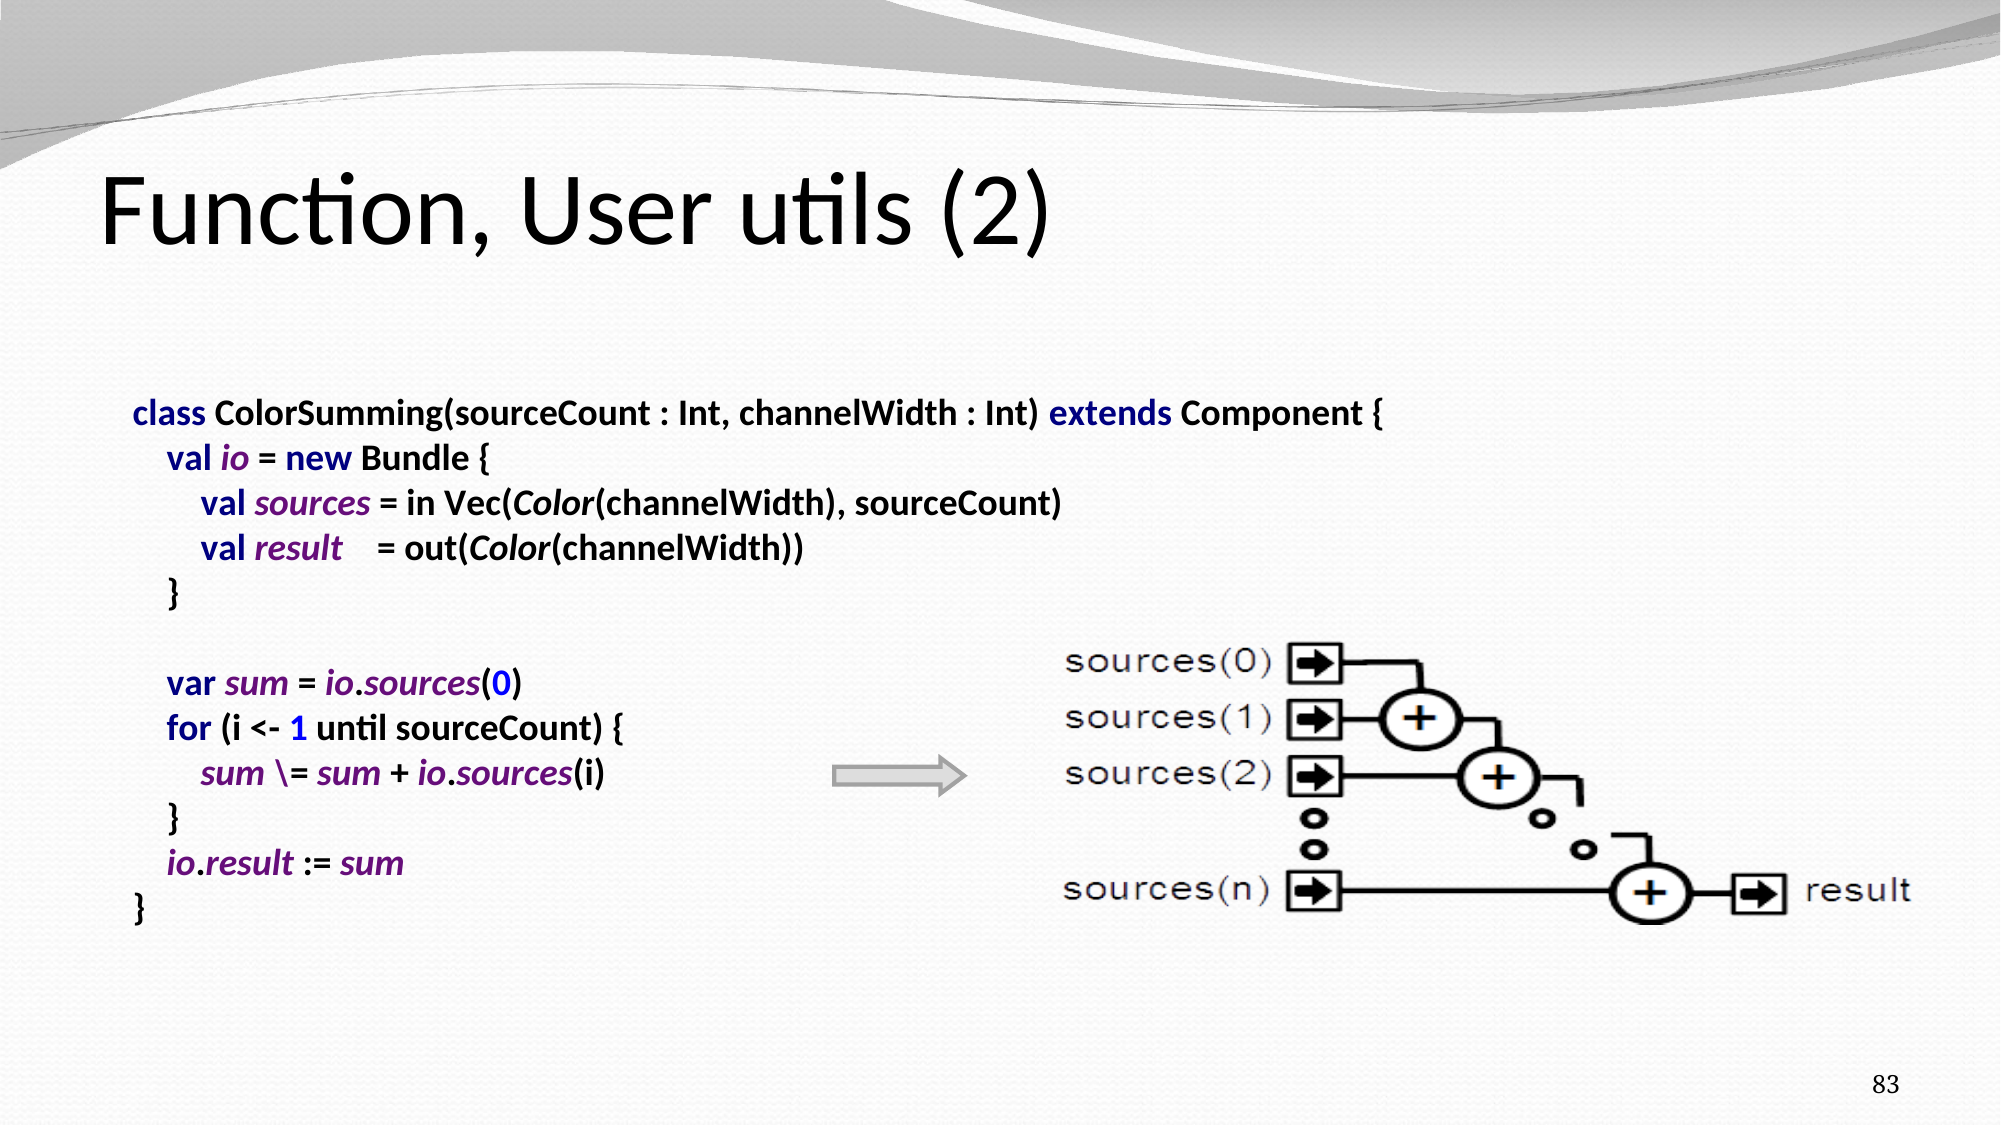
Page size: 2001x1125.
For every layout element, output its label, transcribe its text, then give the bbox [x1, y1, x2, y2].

title Function, User utils (2) [99, 77, 1901, 266]
text_box [834, 757, 965, 794]
text_box class ColorSumming(sourceCount : Int, channelWidth : Int) extends Component { val io = new Bundle { val sources = in Vec(Color(channelWidth), sourceCount) val result = out(Color(channelWidth)) } var sum = io.sources(0) for (i <- 1 until sourceCount) { sum \= sum + io.sources(i) } io.result := sum } [117, 380, 1400, 936]
text_box [1733, 1042, 1901, 1103]
picture [0, 0, 2001, 1125]
